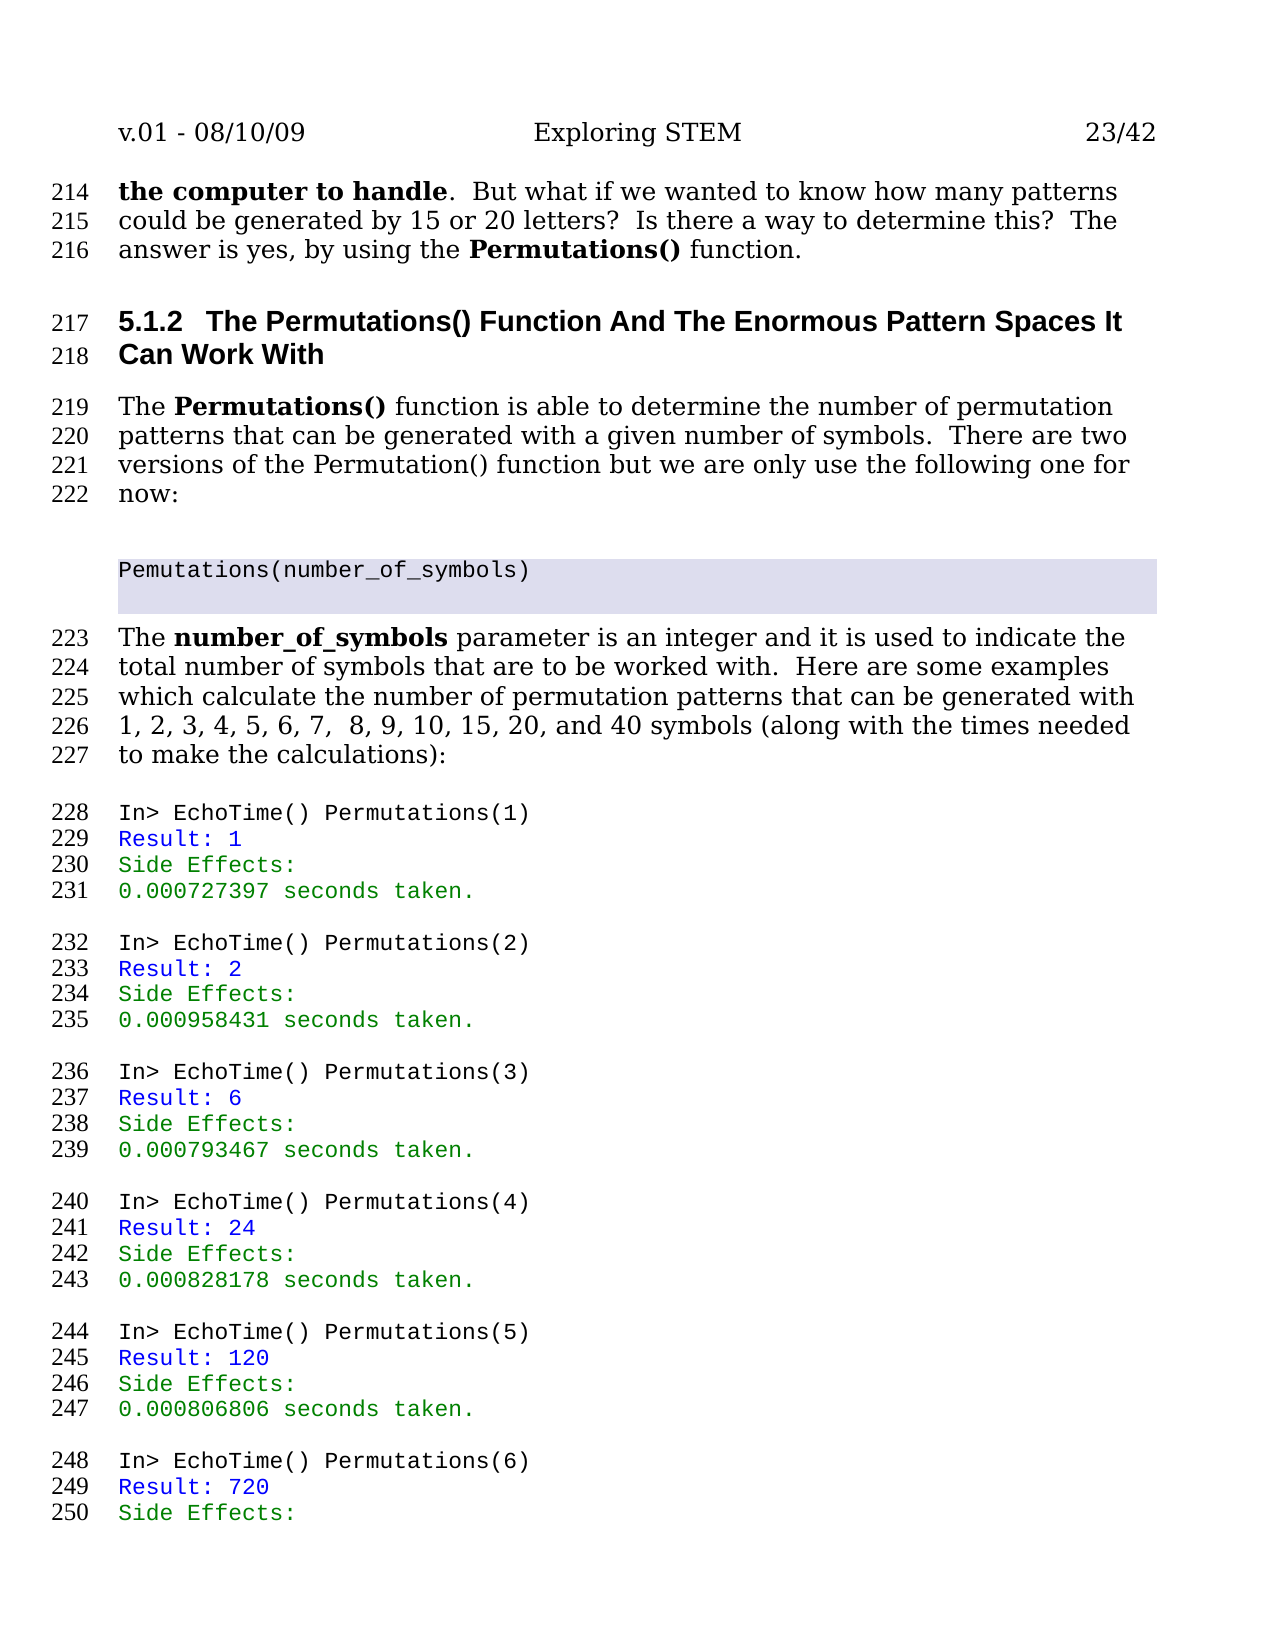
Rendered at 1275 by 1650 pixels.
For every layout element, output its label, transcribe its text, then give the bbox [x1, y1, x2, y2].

subtitle The Permutations() Function And The Enormous Pattern Spaces It Can Work With [118, 304, 1157, 371]
text Result: 24 [118, 1216, 1157, 1242]
text Side Effects: [118, 1372, 1157, 1398]
text Side Effects: [118, 1502, 1157, 1527]
text the computer to handle. But what if we wanted to know how many patterns could be generated by 15 or 20 letters? Is there a way to determine this? The answer is yes, by using the Permutations() function. [118, 177, 1157, 265]
text In> EchoTime() Permutations(6) [118, 1450, 1157, 1476]
text Side Effects: [118, 1242, 1157, 1268]
text Result: 720 [118, 1476, 1157, 1502]
text Result: 2 [118, 957, 1157, 983]
text 0.000727397 seconds taken. [118, 879, 1157, 905]
text In> EchoTime() Permutations(3) [118, 1061, 1157, 1087]
text Result: 1 [118, 827, 1157, 853]
text 0.000828178 seconds taken. [118, 1268, 1157, 1294]
text Side Effects: [118, 1112, 1157, 1138]
text 0.000958431 seconds taken. [118, 1009, 1157, 1035]
text Side Effects: [118, 853, 1157, 879]
table_header Pemutations(number_of_symbols) [118, 559, 1157, 614]
text The number_of_symbols parameter is an integer and it is used to indicate the total number of symbols that are to be worked with. Here are some examples which calculate the number of permutation patterns that can be generated with 1, 2, 3, 4, 5, 6, 7, 8, 9, 10, 15, 20, and 40 symbols (along with the times needed to make the calculations): [118, 623, 1157, 769]
text The Permutations() function is able to determine the number of permutation patterns that can be generated with a given number of symbols. There are two versions of the Permutation() function but we are only use the following one for now: [118, 392, 1157, 509]
text In> EchoTime() Permutations(2) [118, 931, 1157, 957]
text In> EchoTime() Permutations(5) [118, 1320, 1157, 1346]
text Result: 120 [118, 1346, 1157, 1372]
text Side Effects: [118, 983, 1157, 1009]
text In> EchoTime() Permutations(4) [118, 1190, 1157, 1216]
text 0.000793467 seconds taken. [118, 1138, 1157, 1164]
text Result: 6 [118, 1087, 1157, 1112]
text In> EchoTime() Permutations(1) [118, 801, 1157, 827]
text 0.000806806 seconds taken. [118, 1398, 1157, 1424]
